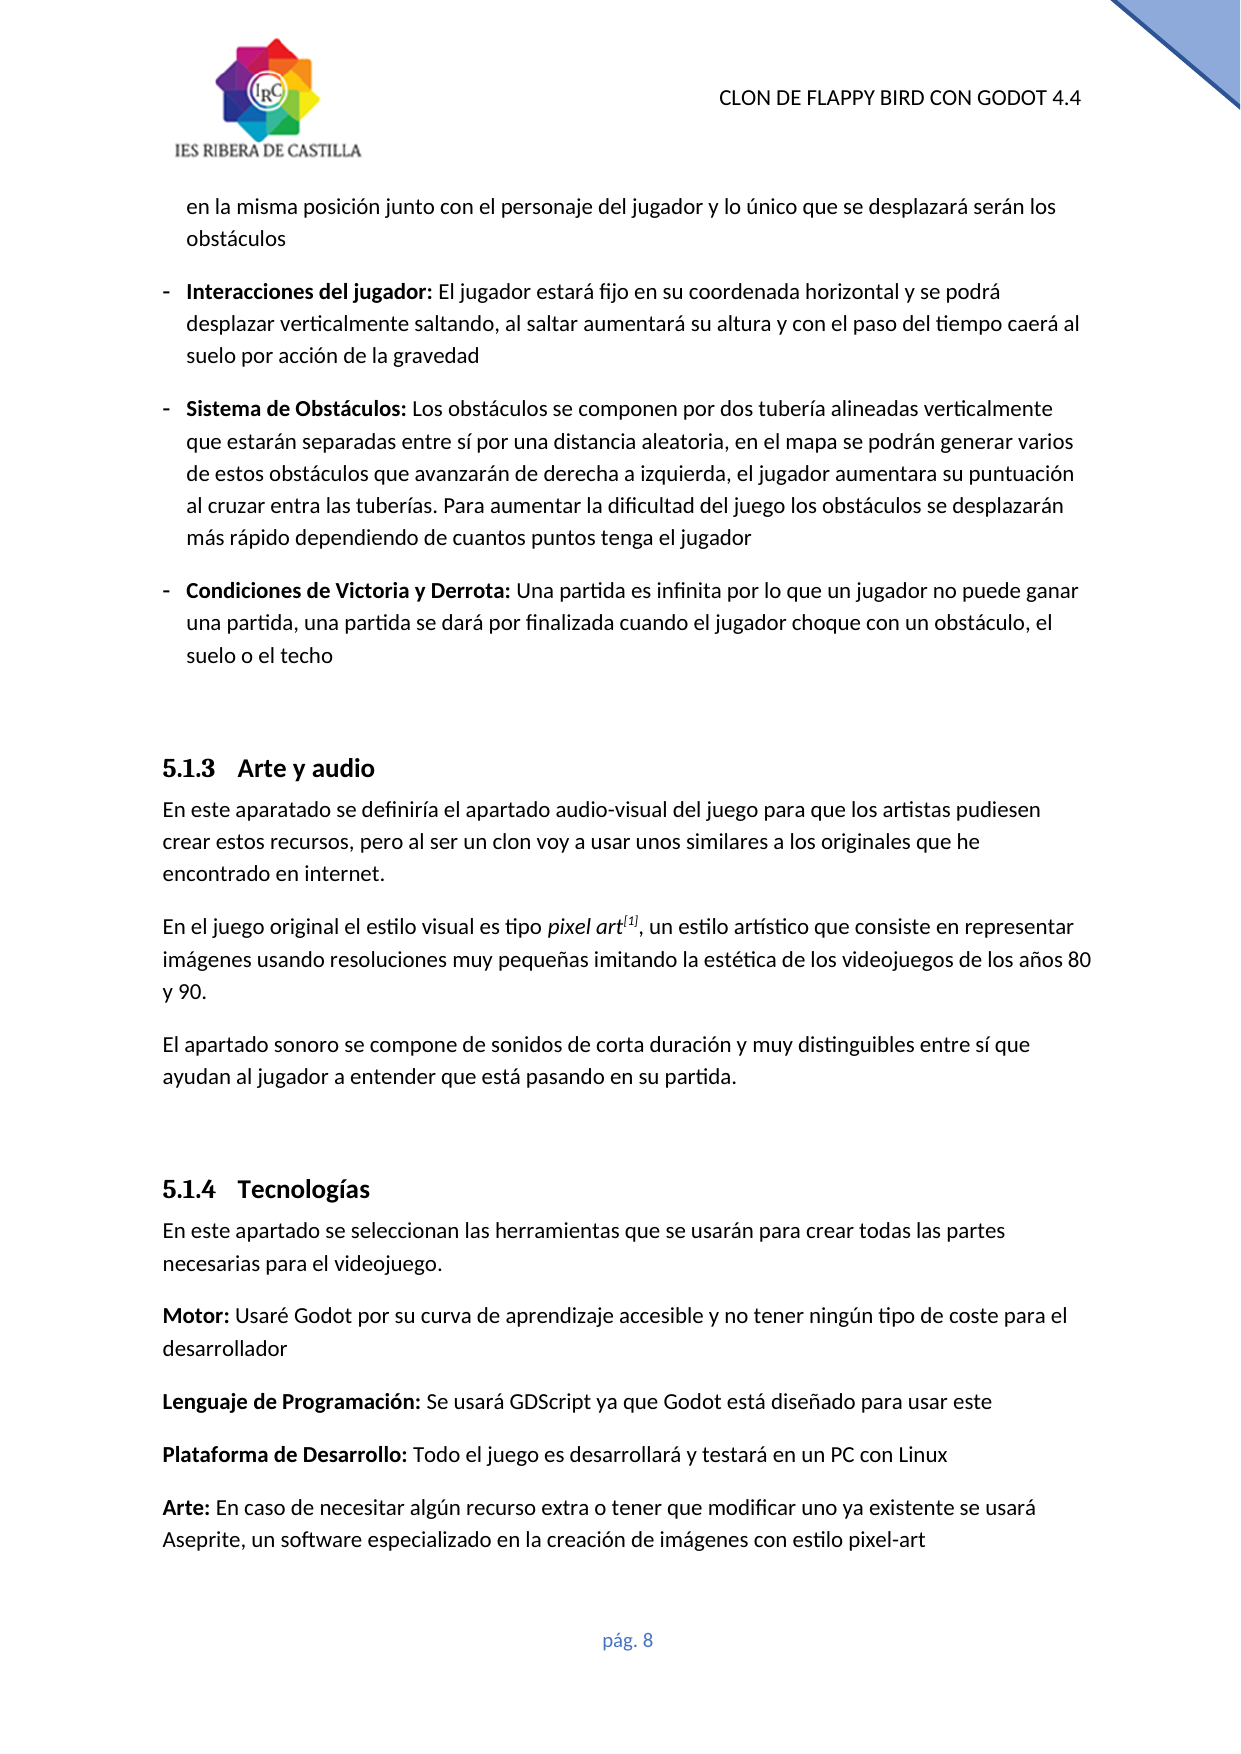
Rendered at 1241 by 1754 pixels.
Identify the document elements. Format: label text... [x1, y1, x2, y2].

list en la misma posición junto con el personaje del jugador y lo único que se desplazará serán los obstáculos [162, 192, 1093, 252]
text El apartado sonoro se compone de sonidos de corta duración y muy distinguibles entre sí que ayudan al jugador a entender que está pasando en su partida. [162, 1030, 1093, 1090]
list Interacciones del jugador: El jugador estará fijo en su coordenada horizontal y se podrá desplazar verticalmente saltando, al saltar aumentará su altura y con el paso del tiempo caerá al suelo por acción de la gravedad [162, 277, 1093, 369]
list Condiciones de Victoria y Derrota: Una partida es infinita por lo que un jugador no puede ganar una partida, una partida se dará por finalizada cuando el jugador choque con un obstáculo, el suelo o el techo [162, 576, 1093, 669]
text En el juego original el estilo visual es tipo pixel art[1], un estilo artístico que consiste en representar imágenes usando resoluciones muy pequeñas imitando la estética de los videojuegos de los años 80 y 90. [162, 912, 1093, 1005]
text En este aparatado se definiría el apartado audio-visual del juego para que los artistas pudiesen crear estos recursos, pero al ser un clon voy a usar unos similares a los originales que he encontrado en internet. [162, 795, 1093, 887]
text En este apartado se seleccionan las herramientas que se usarán para crear todas las partes necesarias para el videojuego. [162, 1216, 1093, 1277]
text Motor: Usaré Godot por su curva de aprendizaje accesible y no tener ningún tipo de coste para el desarrollador [162, 1302, 1093, 1362]
text Arte: En caso de necesitar algún recurso extra o tener que modificar uno ya existente se usará Aseprite, un software especializado en la creación de imágenes con estilo pixel-art [162, 1493, 1093, 1553]
subtitle Tecnologías [162, 1172, 1093, 1205]
subtitle Arte y audio [162, 751, 1093, 784]
text Lenguaje de Programación: Se usará GDScript ya que Godot está diseñado para usar este [162, 1387, 1093, 1415]
list Sistema de Obstáculos: Los obstáculos se componen por dos tubería alineadas verticalmente que estarán separadas entre sí por una distancia aleatoria, en el mapa se podrán generar varios de estos obstáculos que avanzarán de derecha a izquierda, el jugador aumentara su puntuación al cruzar entra las tuberías. Para aumentar la dificultad del juego los obstáculos se desplazarán más rápido dependiendo de cuantos puntos tenga el jugador [162, 394, 1093, 551]
picture [173, 29, 366, 164]
text Plataforma de Desarrollo: Todo el juego es desarrollará y testará en un PC con Linux [162, 1440, 1093, 1468]
